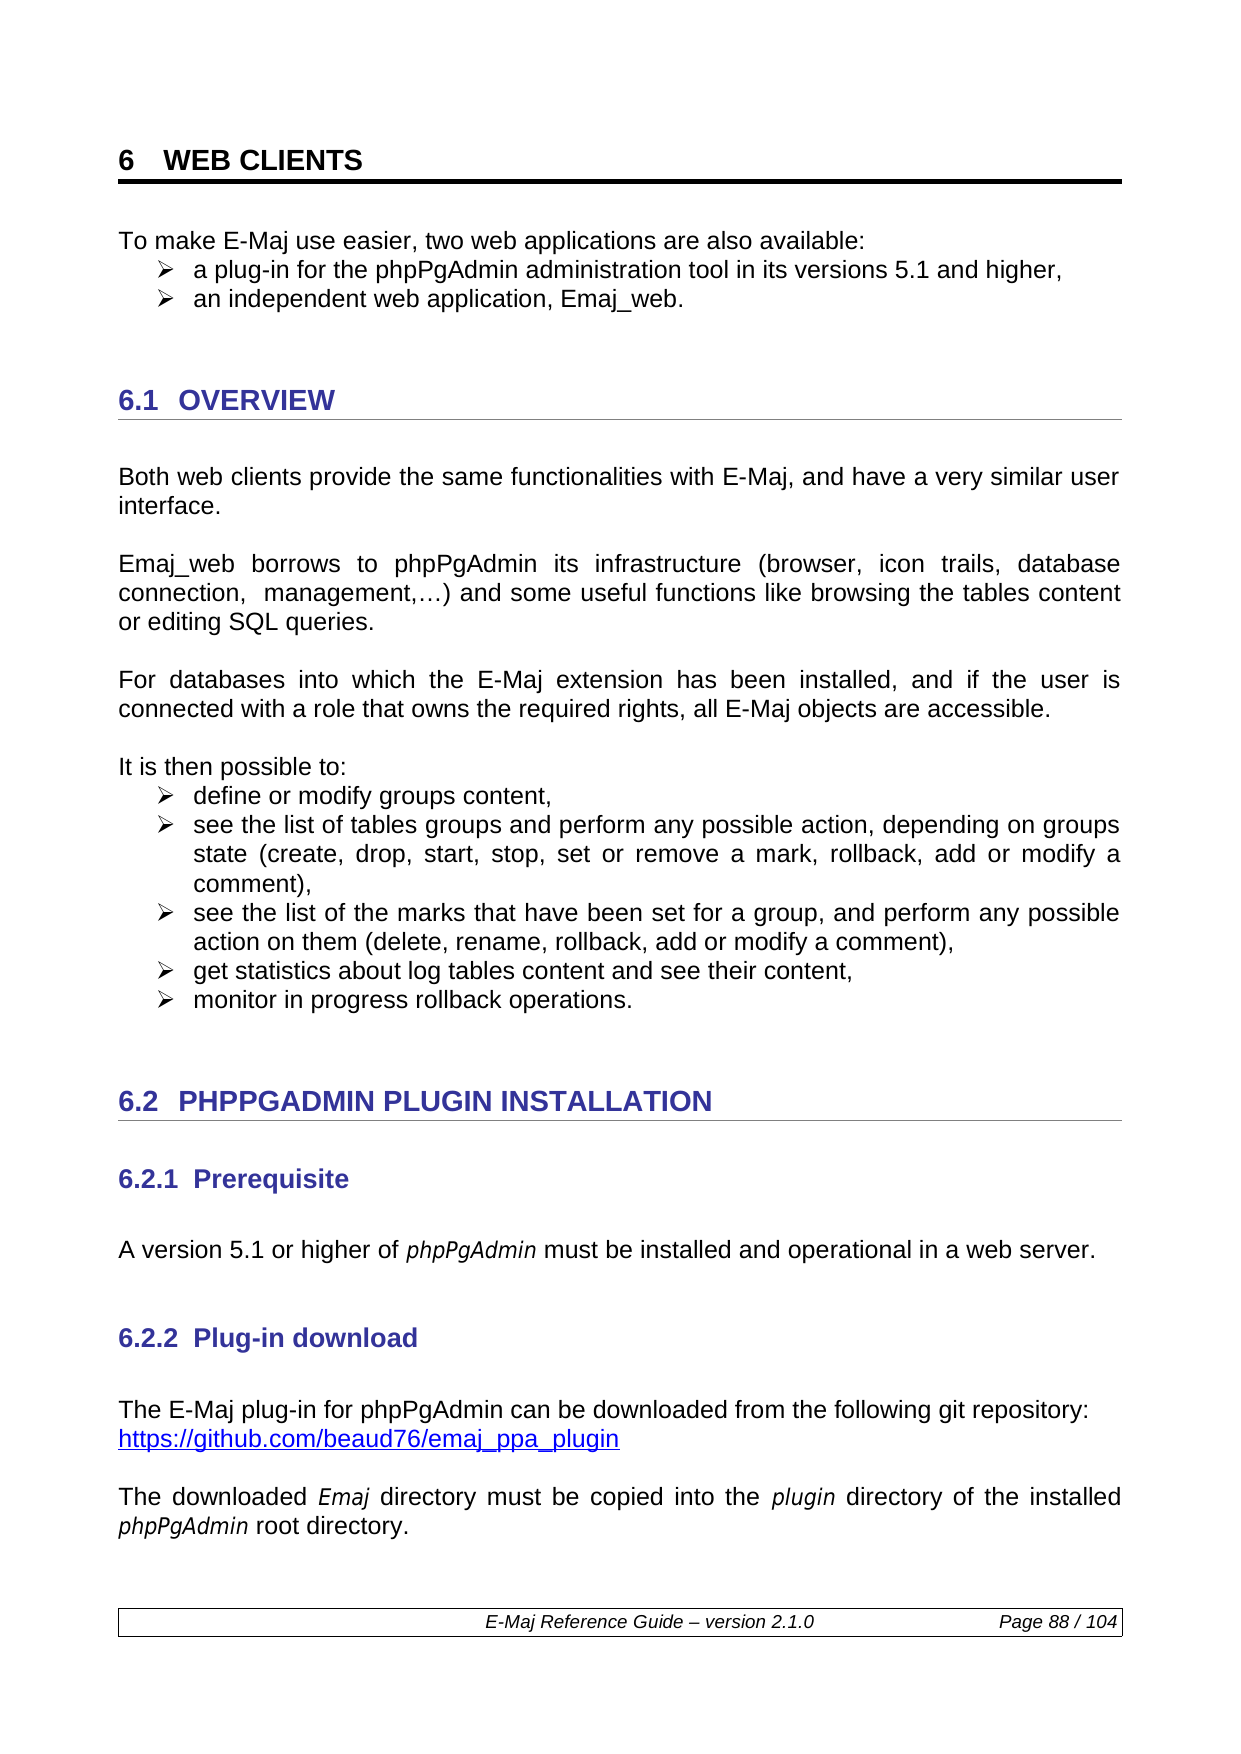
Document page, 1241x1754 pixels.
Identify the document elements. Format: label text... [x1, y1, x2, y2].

text For databases into which the E-Maj extension has been installed, and if the user is connected with a role that owns the required rights, all E-Maj objects are accessible. [118, 665, 1122, 723]
list see the list of the marks that have been set for a group, and perform any possible action on them (delete, rename, rollback, add or modify a comment), [156, 897, 1122, 956]
subtitle Overview [118, 383, 1122, 419]
text Emaj_web borrows to phpPgAdmin its infrastructure (browser, icon trails, database connection, management,…) and some useful functions like browsing the tables content or editing SQL queries. [118, 549, 1122, 636]
text A version 5.1 or higher of phpPgAdmin must be installed and operational in a web server. [118, 1235, 1122, 1264]
text https://github.com/beaud76/emaj_ppa_plugin [118, 1424, 1122, 1453]
list an independent web application, Emaj_web. [156, 284, 1122, 313]
text To make E-Maj use easier, two web applications are also available: [118, 226, 1122, 254]
text It is then possible to: [118, 752, 1122, 781]
list a plug-in for the phpPgAdmin administration tool in its versions 5.1 and higher, [156, 254, 1122, 284]
subtitle PhpPgAdmin plugin Installation [118, 1084, 1122, 1120]
text Both web clients provide the same functionalities with E-Maj, and have a very similar user interface. [118, 462, 1122, 520]
subtitle Web clients [118, 143, 1122, 179]
text The downloaded Emaj directory must be copied into the plugin directory of the installed phpPgAdmin root directory. [118, 1482, 1122, 1540]
subtitle Prerequisite [118, 1163, 1122, 1194]
list monitor in progress rollback operations. [156, 985, 1122, 1014]
subtitle Plug-in download [118, 1322, 1122, 1353]
list get statistics about log tables content and see their content, [156, 956, 1122, 985]
list define or modify groups content, [156, 781, 1122, 810]
text The E-Maj plug-in for phpPgAdmin can be downloaded from the following git repository: [118, 1395, 1122, 1424]
list see the list of tables groups and perform any possible action, depending on groups state (create, drop, start, stop, set or remove a mark, rollback, add or modify a comment), [156, 810, 1122, 897]
